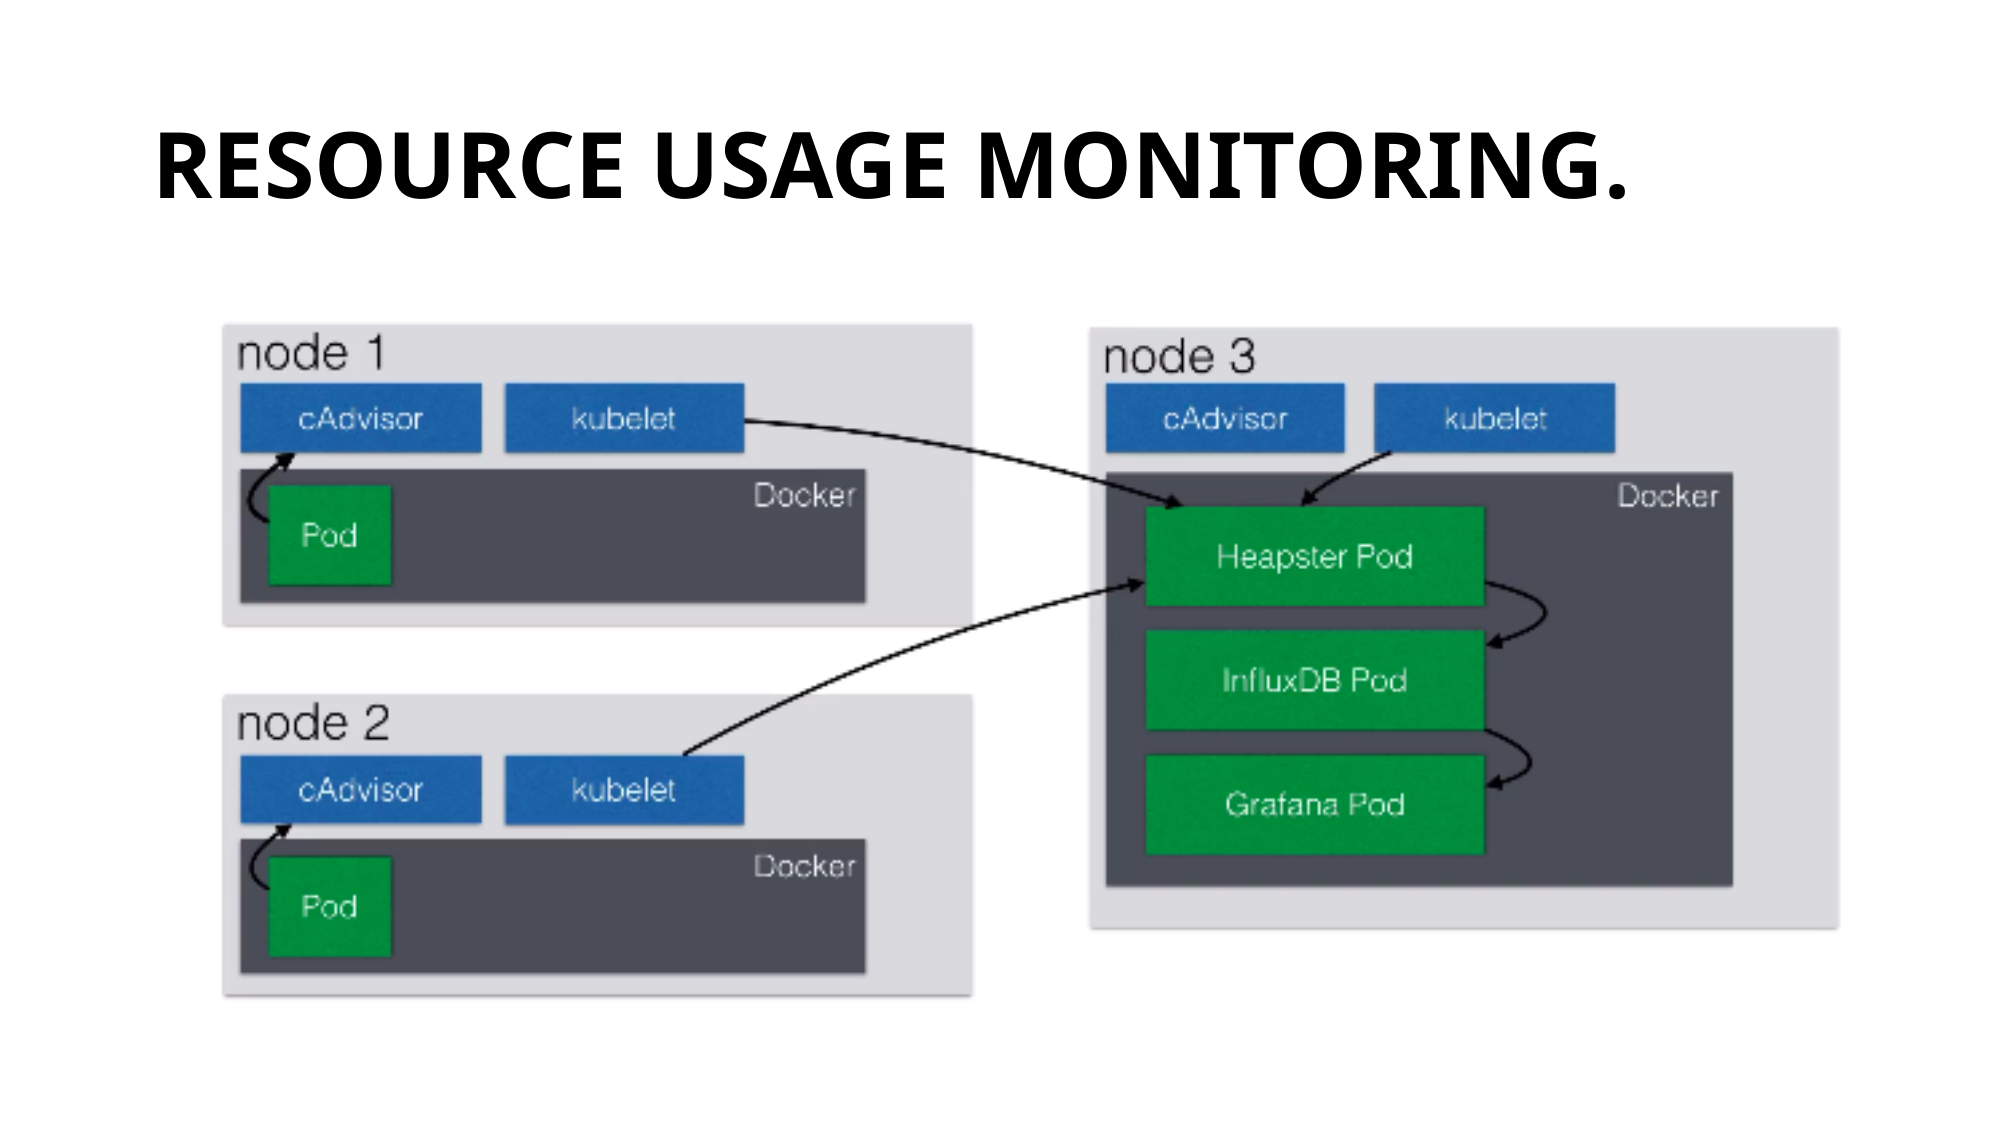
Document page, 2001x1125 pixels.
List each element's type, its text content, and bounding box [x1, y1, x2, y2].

title RESOURCE USAGE MONITORING. [137, 59, 1863, 278]
picture [196, 277, 1892, 1030]
